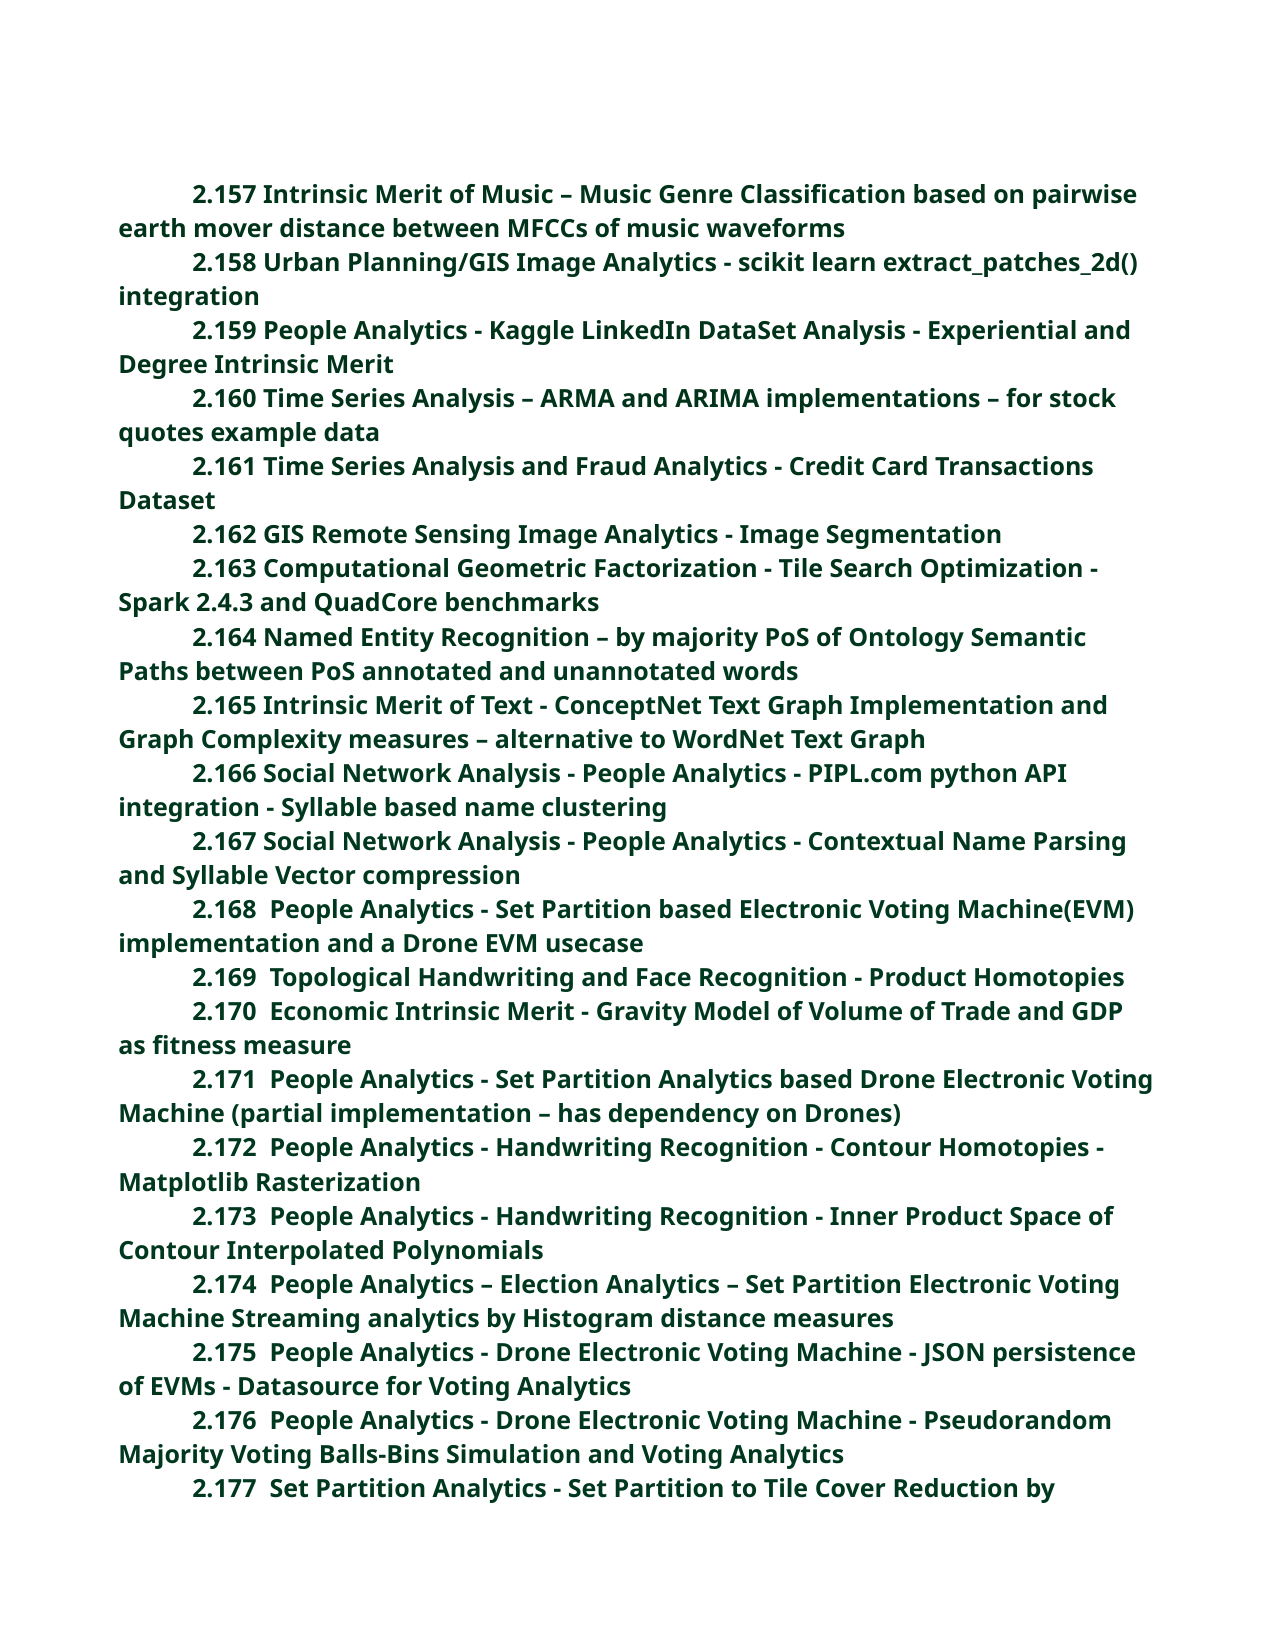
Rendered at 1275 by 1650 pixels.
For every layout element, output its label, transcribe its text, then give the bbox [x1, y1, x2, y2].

text 2.166 Social Network Analysis - People Analytics - PIPL.com python API integration - Syllable based name clustering [118, 755, 1157, 823]
text 2.167 Social Network Analysis - People Analytics - Contextual Name Parsing and Syllable Vector compression [118, 823, 1157, 892]
text 2.163 Computational Geometric Factorization - Tile Search Optimization - Spark 2.4.3 and QuadCore benchmarks [118, 551, 1157, 619]
text 2.168 People Analytics - Set Partition based Electronic Voting Machine(EVM) implementation and a Drone EVM usecase [118, 892, 1157, 960]
text 2.164 Named Entity Recognition – by majority PoS of Ontology Semantic Paths between PoS annotated and unannotated words [118, 619, 1157, 687]
text 2.161 Time Series Analysis and Fraud Analytics - Credit Card Transactions Dataset [118, 449, 1157, 517]
text 2.158 Urban Planning/GIS Image Analytics - scikit learn extract_patches_2d() integration [118, 244, 1157, 313]
text 2.171 People Analytics - Set Partition Analytics based Drone Electronic Voting Machine (partial implementation – has dependency on Drones) [118, 1062, 1157, 1130]
text 2.176 People Analytics - Drone Electronic Voting Machine - Pseudorandom Majority Voting Balls-Bins Simulation and Voting Analytics [118, 1403, 1157, 1471]
text 2.174 People Analytics – Election Analytics – Set Partition Electronic Voting Machine Streaming analytics by Histogram distance measures [118, 1266, 1157, 1334]
text 2.157 Intrinsic Merit of Music – Music Genre Classification based on pairwise earth mover distance between MFCCs of music waveforms [118, 176, 1157, 244]
text 2.160 Time Series Analysis – ARMA and ARIMA implementations – for stock quotes example data [118, 381, 1157, 449]
text 2.173 People Analytics - Handwriting Recognition - Inner Product Space of Contour Interpolated Polynomials [118, 1198, 1157, 1266]
text 2.172 People Analytics - Handwriting Recognition - Contour Homotopies - Matplotlib Rasterization [118, 1130, 1157, 1198]
text 2.162 GIS Remote Sensing Image Analytics - Image Segmentation [118, 517, 1157, 551]
text 2.177 Set Partition Analytics - Set Partition to Tile Cover Reduction by [118, 1471, 1157, 1505]
text 2.159 People Analytics - Kaggle LinkedIn DataSet Analysis - Experiential and Degree Intrinsic Merit [118, 313, 1157, 381]
text 2.175 People Analytics - Drone Electronic Voting Machine - JSON persistence of EVMs - Datasource for Voting Analytics [118, 1334, 1157, 1403]
text 2.165 Intrinsic Merit of Text - ConceptNet Text Graph Implementation and Graph Complexity measures – alternative to WordNet Text Graph [118, 687, 1157, 755]
text 2.170 Economic Intrinsic Merit - Gravity Model of Volume of Trade and GDP as fitness measure [118, 994, 1157, 1062]
text 2.169 Topological Handwriting and Face Recognition - Product Homotopies [118, 960, 1157, 994]
